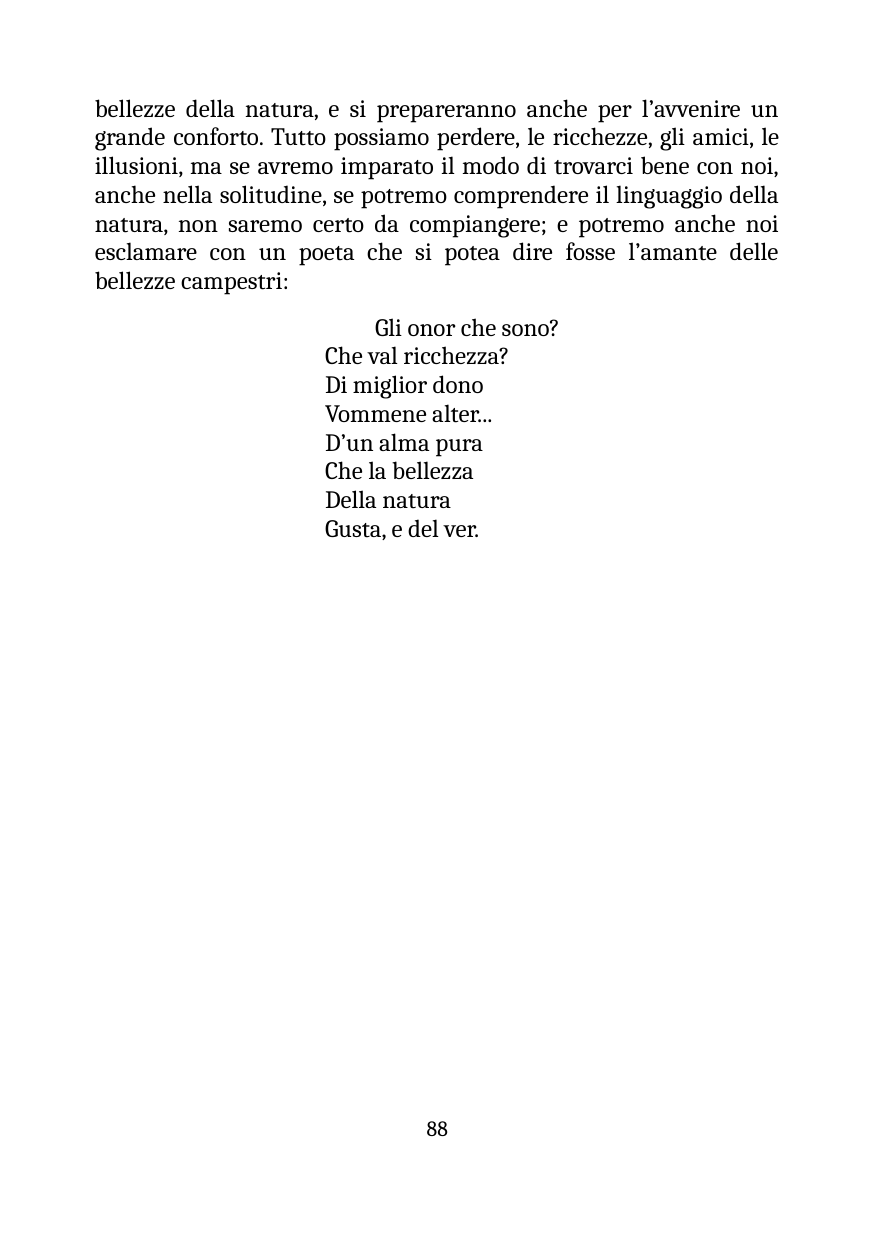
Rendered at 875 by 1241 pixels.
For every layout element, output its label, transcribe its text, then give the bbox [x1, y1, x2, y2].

text bellezze della natura, e si prepareranno anche per l’avvenire un grande conforto. Tutto possiamo perdere, le ricchezze, gli amici, le illusioni, ma se avremo imparato il modo di trovarci bene con noi, anche nella solitudine, se potremo comprendere il linguaggio della natura, non saremo certo da compiangere; e potremo anche noi esclamare con un poeta che si potea dire fosse l’amante delle bellezze campestri: [94, 94, 779, 296]
text Gli onor che sono? Che val ricchezza? Di miglior dono Vommene alter... D’un alma pura Che la bellezza Della natura Gusta, e del ver. [325, 313, 779, 543]
